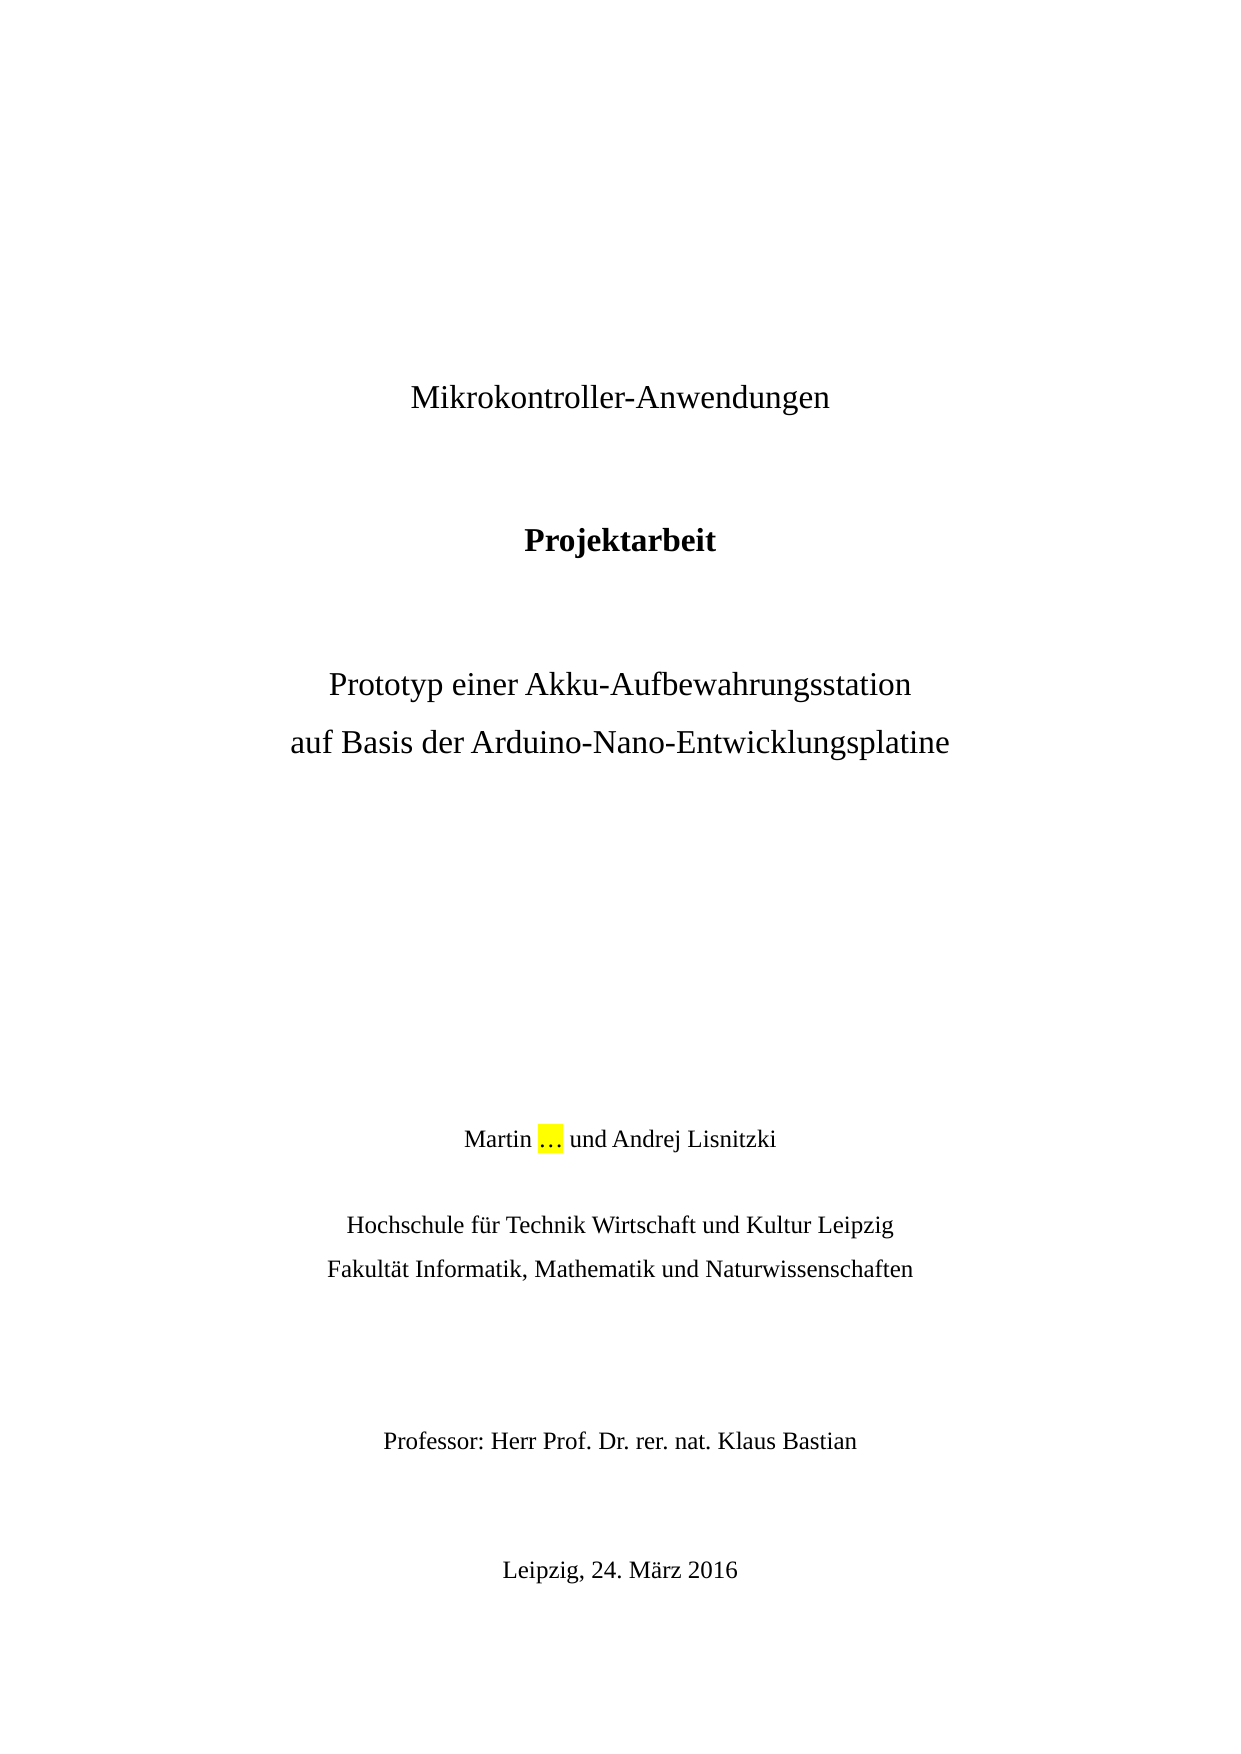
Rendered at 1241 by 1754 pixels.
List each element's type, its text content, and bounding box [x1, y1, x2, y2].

text Mikrokontroller-Anwendungen [118, 377, 1122, 415]
text Fakultät Informatik, Mathematik und Naturwissenschaften [118, 1254, 1122, 1282]
text Leipzig, 24. März 2016 [118, 1556, 1122, 1584]
text Prototyp einer Akku-Aufbewahrungsstation [118, 664, 1122, 703]
text Projektarbeit [118, 521, 1122, 559]
text Martin … und Andrej Lisnitzki [118, 1124, 1122, 1153]
text Hochschule für Technik Wirtschaft und Kultur Leipzig [118, 1211, 1122, 1239]
text Professor: Herr Prof. Dr. rer. nat. Klaus Bastian [118, 1426, 1122, 1455]
text auf Basis der Arduino-Nano-Entwicklungsplatine [118, 722, 1122, 760]
